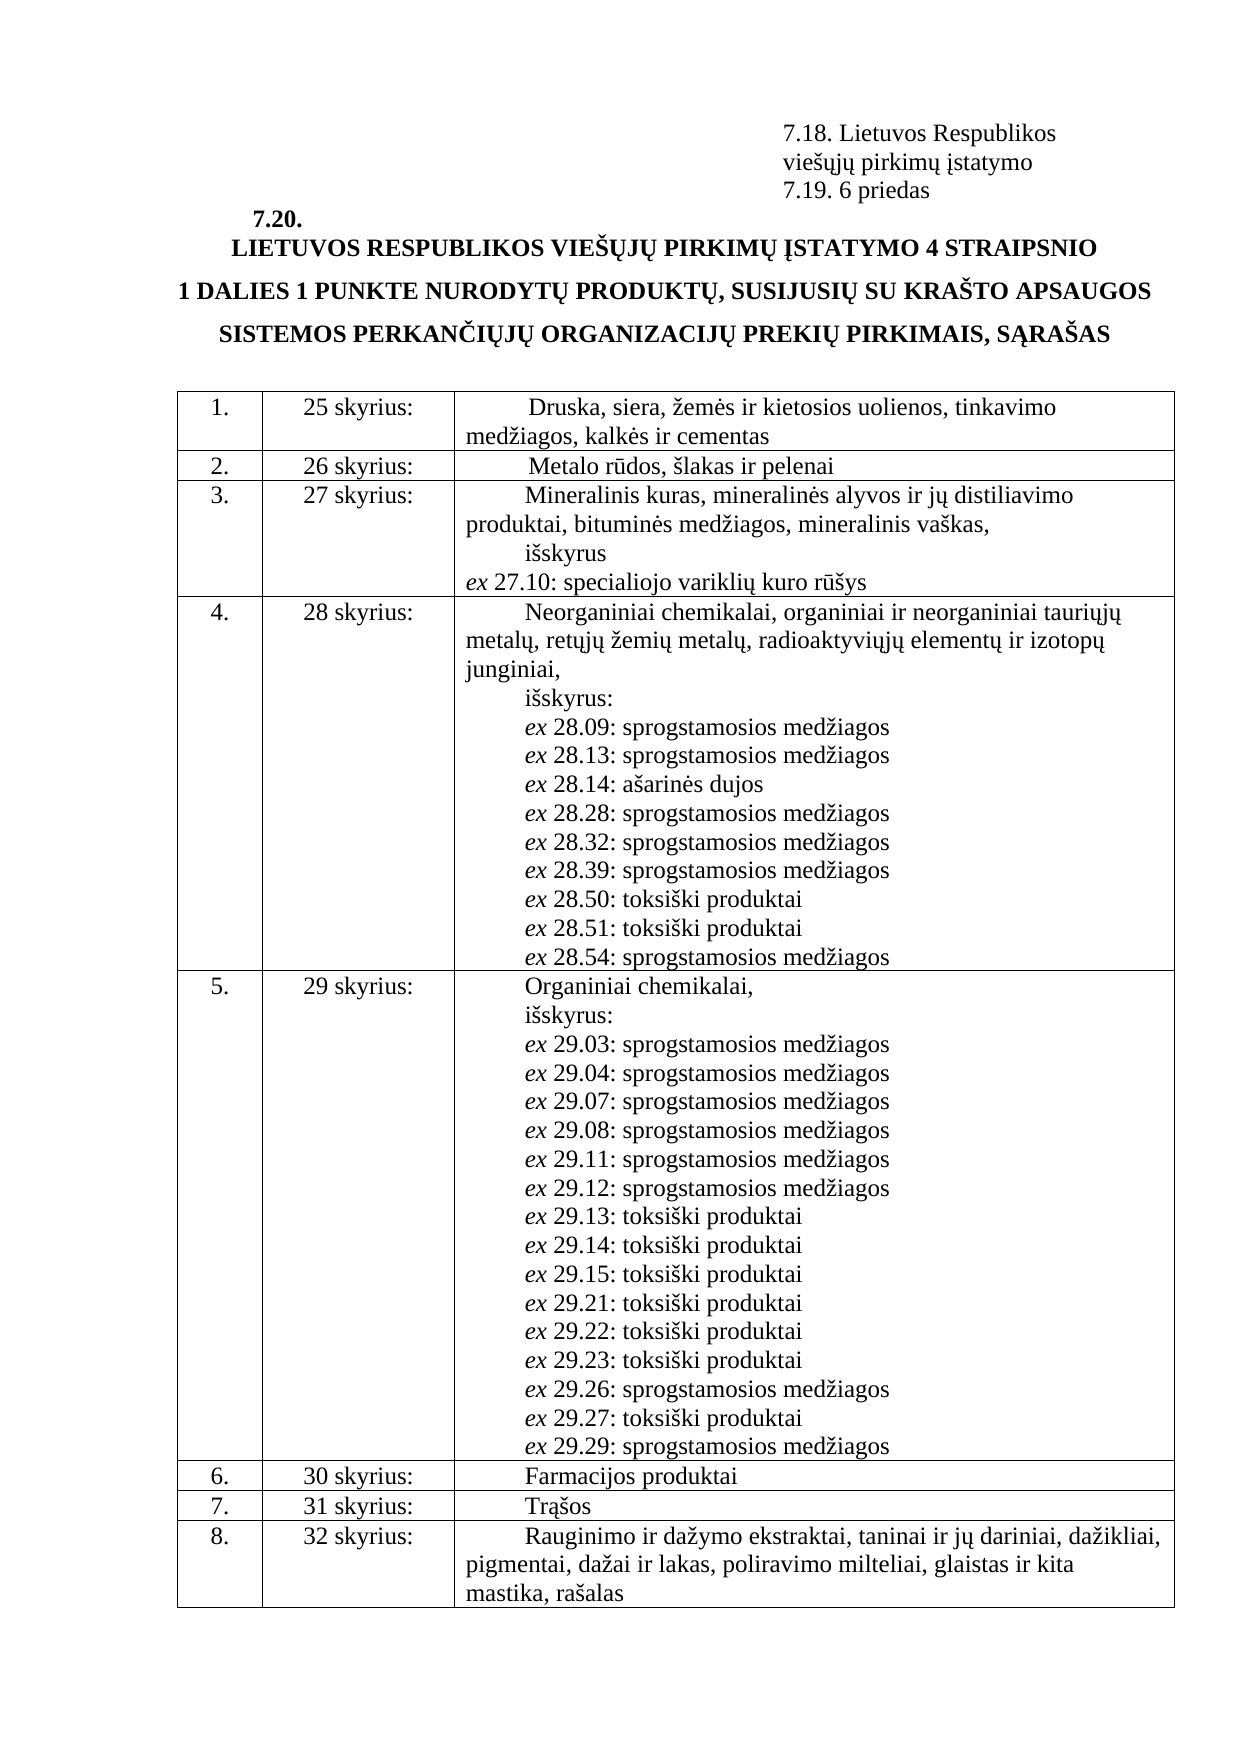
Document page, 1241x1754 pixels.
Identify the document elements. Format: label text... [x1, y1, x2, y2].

text LIETUVOS RESPUBLIKOS VIEŠŲJŲ PIRKIMŲ ĮSTATYMO 4 STRAIPSNIO 1 DALIES 1 PUNKTE NURODYTŲ PRODUKTŲ, SUSIJUSIŲ SU KRAŠTO APSAUGOS SISTEMOS PERKANČIŲJŲ ORGANIZACIJŲ PREKIŲ PIRKIMAIS, SĄRAŠAS [177, 233, 1152, 348]
table_cell 2. [178, 451, 262, 479]
table_cell 31 skyrius: [263, 1491, 454, 1520]
table_cell 3. [178, 481, 262, 596]
table_cell 7. [178, 1491, 262, 1520]
table_cell 28 skyrius: [263, 597, 454, 970]
table_header Druska, siera, žemės ir kietosios uolienos, tinkavimo medžiagos, kalkės ir cementas [455, 392, 1174, 450]
subtitle 6 priedas [783, 176, 1152, 204]
table_cell 30 skyrius: [263, 1461, 454, 1490]
table_cell Metalo rūdos, šlakas ir pelenai [455, 451, 1174, 479]
subtitle Lietuvos Respublikos [783, 118, 1152, 147]
table_cell Rauginimo ir dažymo ekstraktai, taninai ir jų dariniai, dažikliai, pigmentai, dažai ir lakas, poliravimo milteliai, glaistas ir kita mastika, rašalas [455, 1521, 1174, 1607]
table_cell Neorganiniai chemikalai, organiniai ir neorganiniai tauriųjų metalų, retųjų žemių metalų, radioaktyviųjų elementų ir izotopų junginiai, išskyrus: ex 28.09: sprogstamosios medžiagos ex 28.13: sprogstamosios medžiagos ex 28.14: ašarinės dujos ex 28.28: sprogstamosios medžiagos ex 28.32: sprogstamosios medžiagos ex 28.39: sprogstamosios medžiagos ex 28.50: toksiški produktai ex 28.51: toksiški produktai ex 28.54: sprogstamosios medžiagos [455, 597, 1174, 970]
table_cell 6. [178, 1461, 262, 1490]
text viešųjų pirkimų įstatymo [783, 147, 1152, 176]
table_cell Trąšos [455, 1491, 1174, 1520]
table_cell 4. [178, 597, 262, 970]
table_header 25 skyrius: [263, 392, 454, 450]
table_cell Organiniai chemikalai, išskyrus: ex 29.03: sprogstamosios medžiagos ex 29.04: sprogstamosios medžiagos ex 29.07: sprogstamosios medžiagos ex 29.08: sprogstamosios medžiagos ex 29.11: sprogstamosios medžiagos ex 29.12: sprogstamosios medžiagos ex 29.13: toksiški produktai ex 29.14: toksiški produktai ex 29.15: toksiški produktai ex 29.21: toksiški produktai ex 29.22: toksiški produktai ex 29.23: toksiški produktai ex 29.26: sprogstamosios medžiagos ex 29.27: toksiški produktai ex 29.29: sprogstamosios medžiagos [455, 971, 1174, 1460]
table_cell Farmacijos produktai [455, 1461, 1174, 1490]
table_cell 5. [178, 971, 262, 1460]
table_cell 8. [178, 1521, 262, 1607]
table_cell 27 skyrius: [263, 481, 454, 596]
table_cell 29 skyrius: [263, 971, 454, 1460]
table_header 1. [178, 392, 262, 450]
table_cell Mineralinis kuras, mineralinės alyvos ir jų distiliavimo produktai, bituminės medžiagos, mineralinis vaškas, išskyrus ex 27.10: specialiojo variklių kuro rūšys [455, 481, 1174, 596]
table_cell 32 skyrius: [263, 1521, 454, 1607]
table_cell 26 skyrius: [263, 451, 454, 479]
